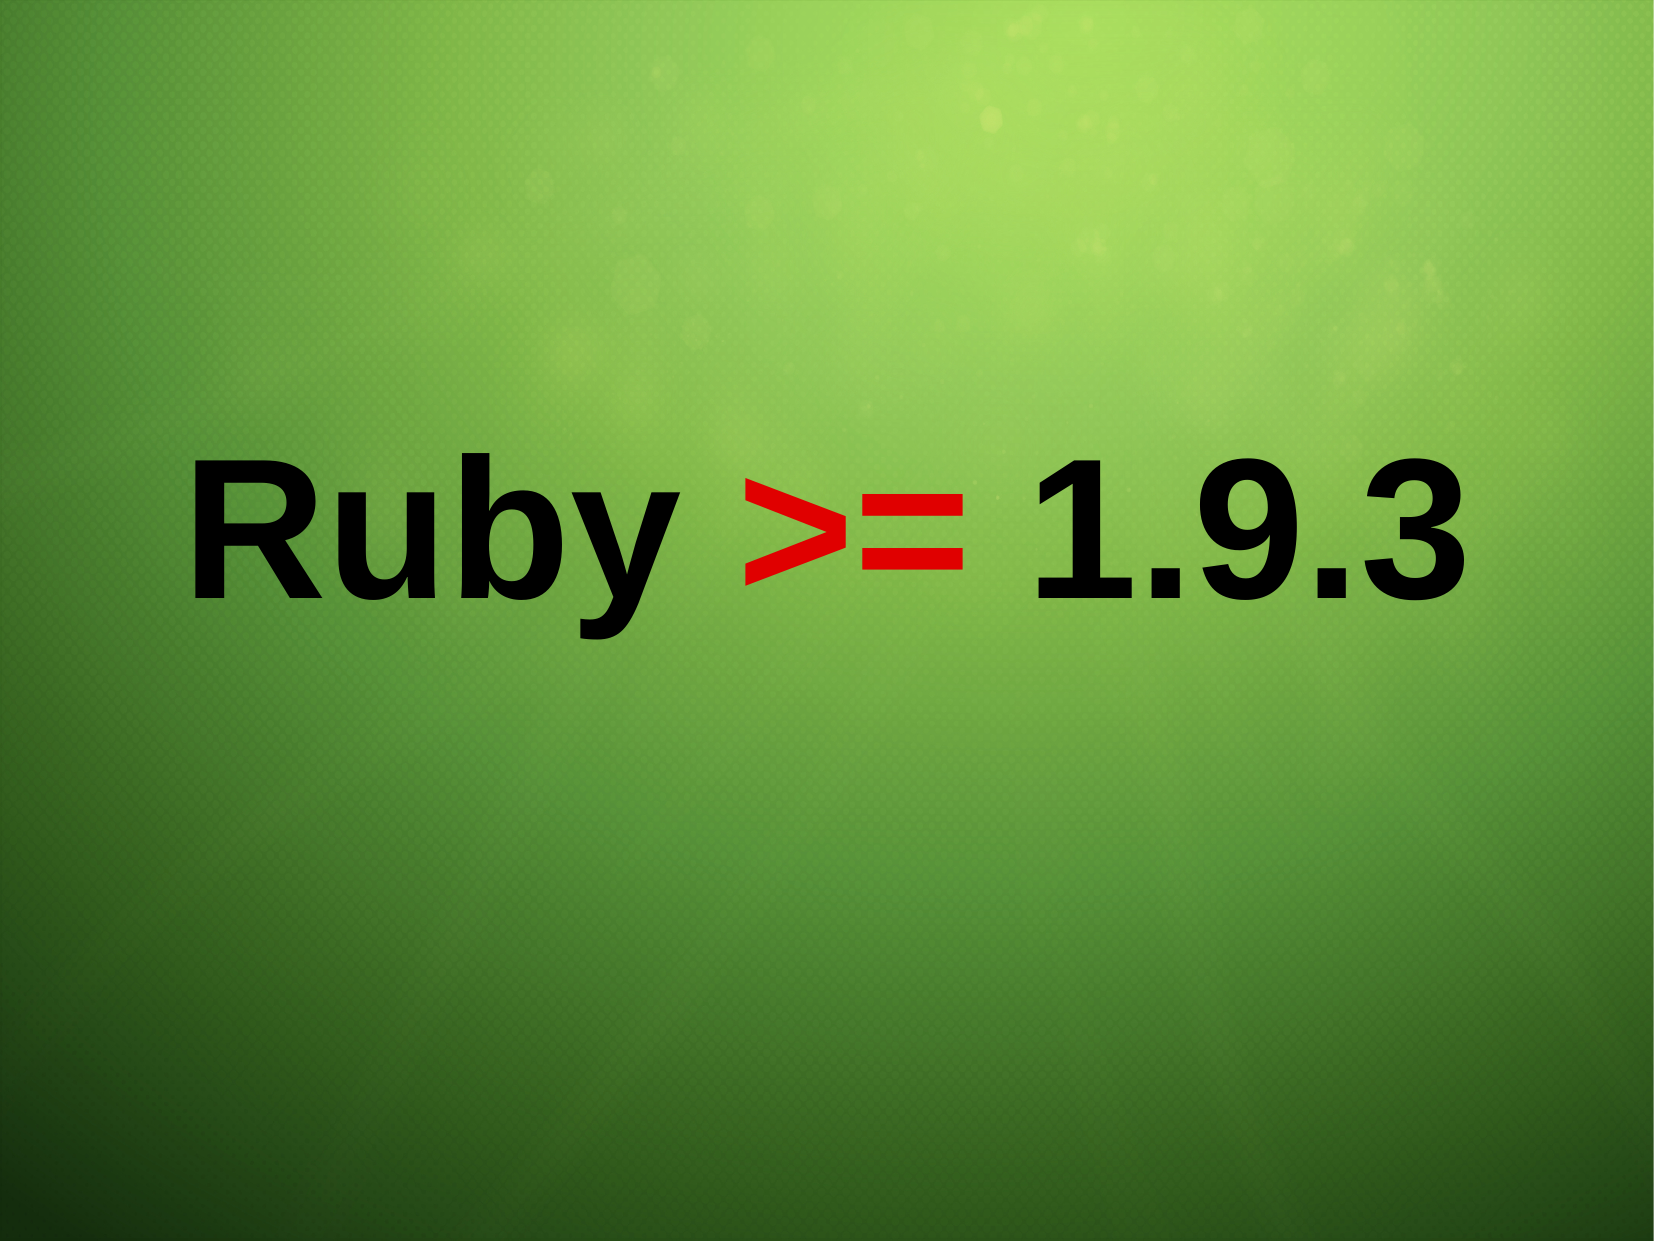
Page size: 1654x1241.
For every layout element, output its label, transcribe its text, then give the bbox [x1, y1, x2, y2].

picture [0, 0, 1654, 1241]
subtitle Ruby >= 1.9.3 [82, 49, 1571, 1010]
